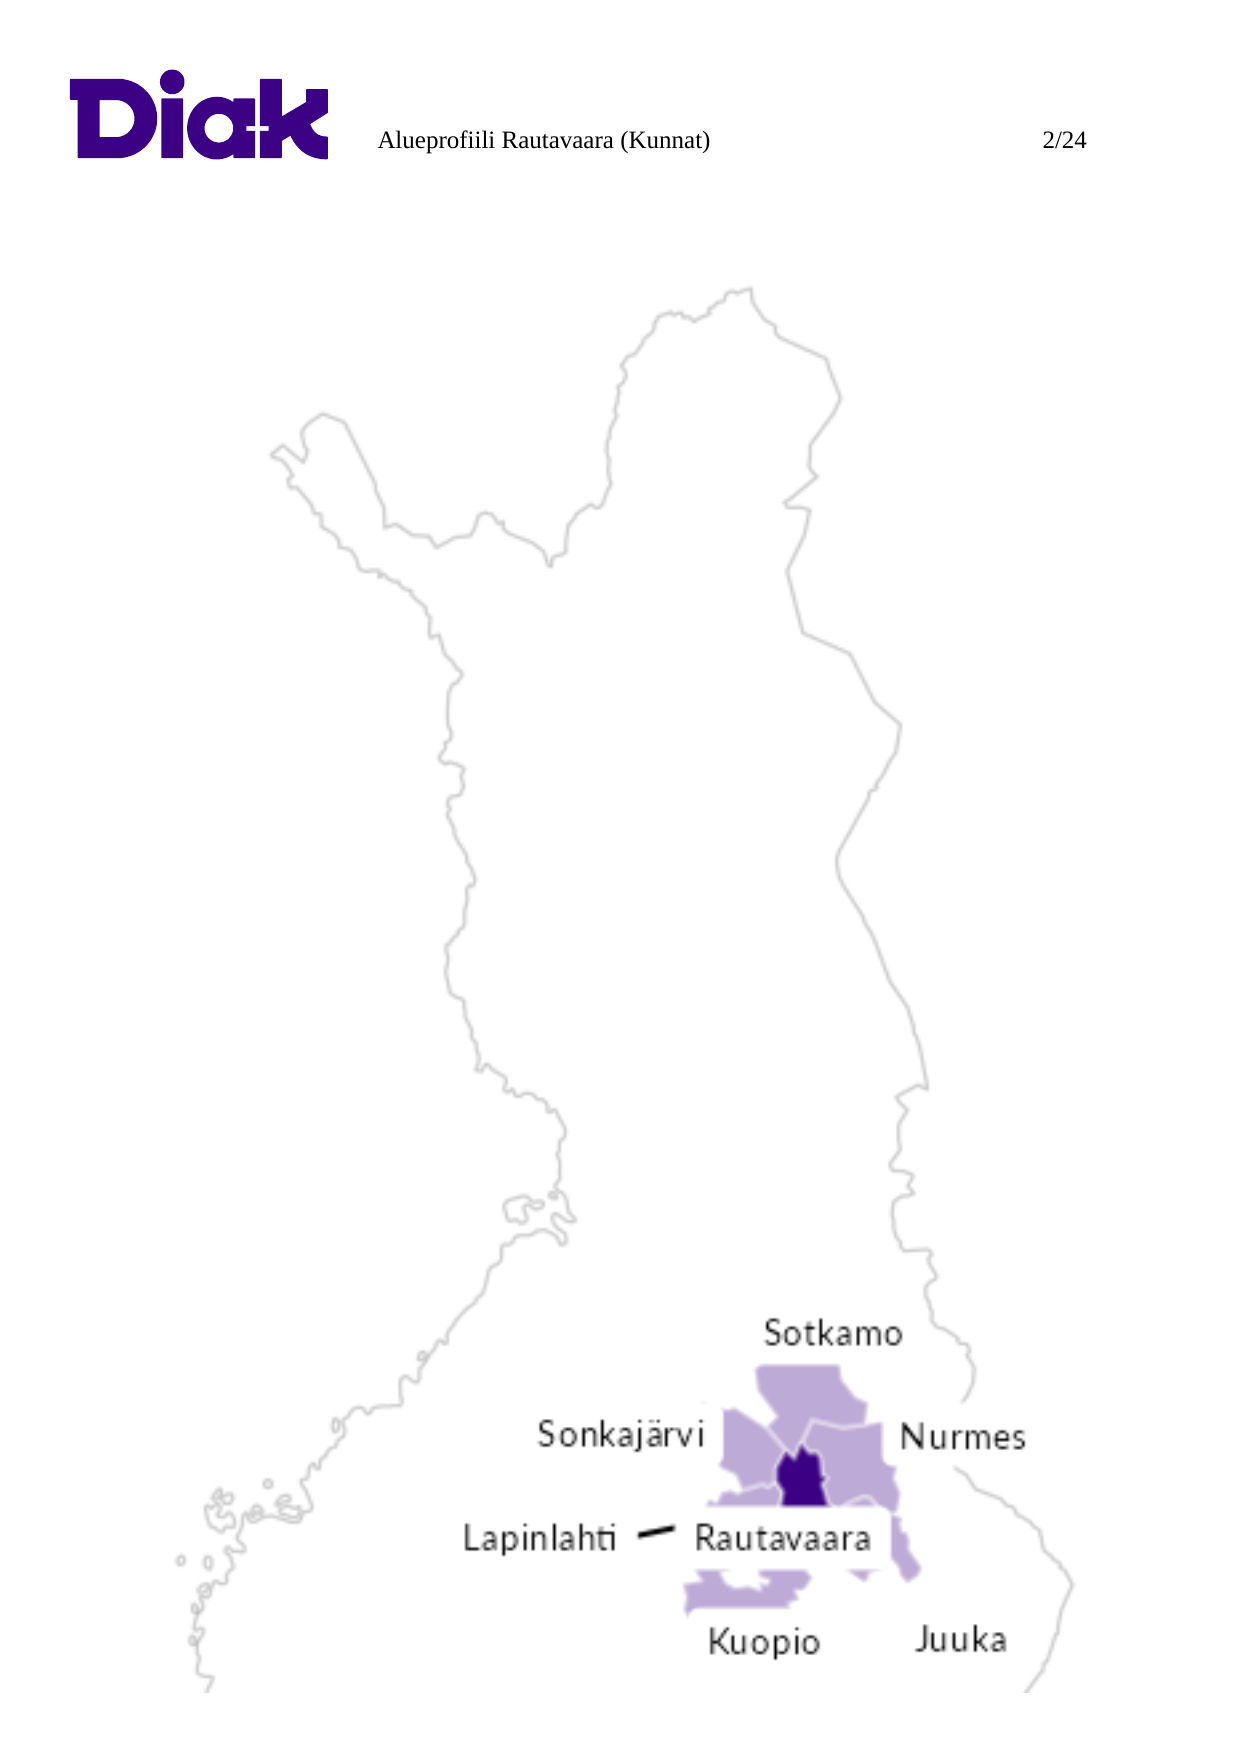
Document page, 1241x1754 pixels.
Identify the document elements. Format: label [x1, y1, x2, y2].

picture [61, 196, 1179, 1693]
